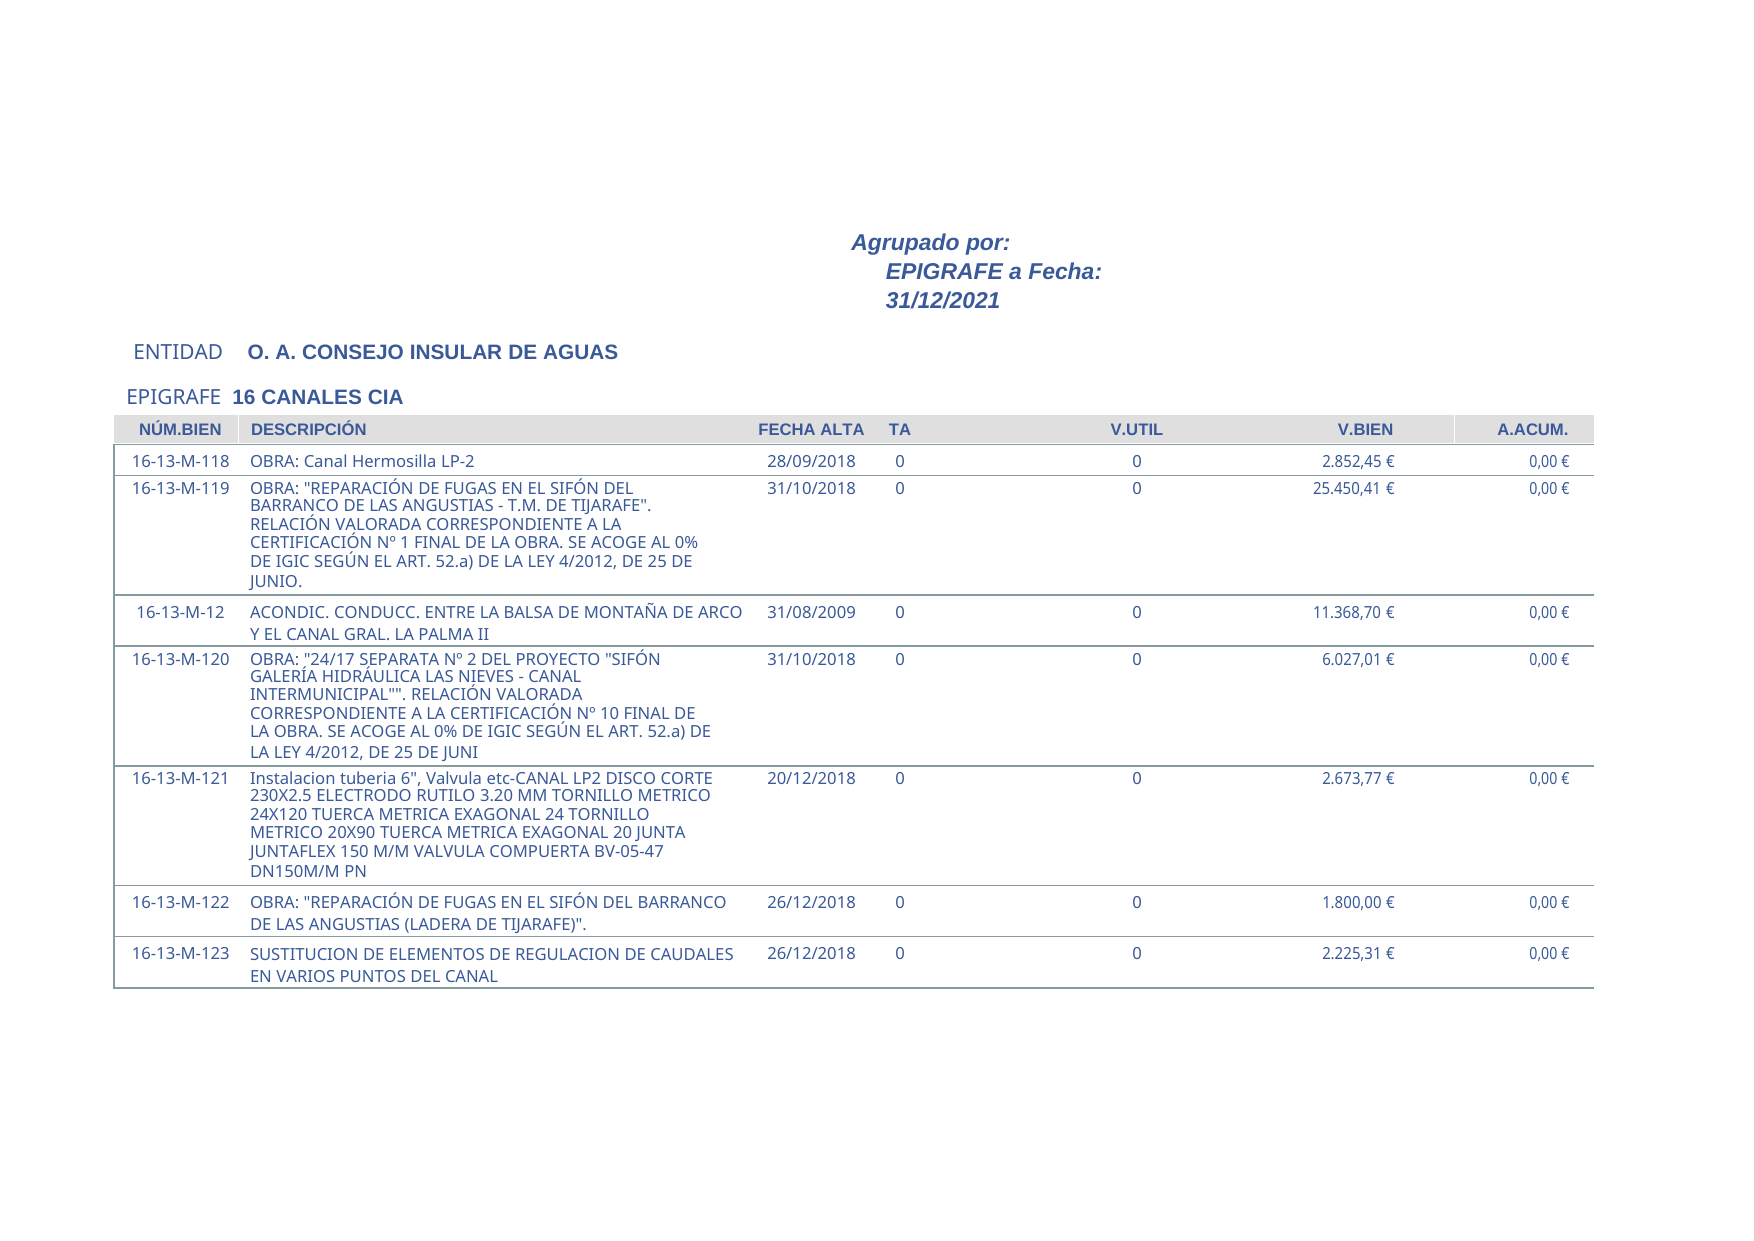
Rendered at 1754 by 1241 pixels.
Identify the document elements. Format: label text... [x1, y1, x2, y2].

table_cell [1224, 554, 1454, 572]
table_cell 0 [876, 937, 1083, 987]
table_cell [876, 826, 1083, 844]
table_cell 11.368,70 € [1224, 596, 1454, 645]
table_cell 16-13-M-121 [115, 767, 238, 789]
table_cell [115, 844, 238, 863]
table_cell CORRESPONDIENTE A LA CERTIFICACIÓN Nº 10 FINAL DE [239, 706, 748, 725]
table_cell 230X2.5 ELECTRODO RUTILO 3.20 MM TORNILLO METRICO [239, 789, 748, 807]
table_cell 0 [876, 476, 1083, 498]
table_cell [115, 554, 238, 572]
table_cell [1224, 844, 1454, 863]
table_cell DE IGIC SEGÚN EL ART. 52.a) DE LA LEY 4/2012, DE 25 DE [239, 554, 748, 572]
table_cell METRICO 20X90 TUERCA METRICA EXAGONAL 20 JUNTA [239, 826, 748, 844]
table_cell [115, 807, 238, 826]
table_cell 0 [1083, 596, 1224, 645]
table_cell [115, 743, 238, 765]
table_cell [876, 807, 1083, 826]
table_cell [1455, 789, 1594, 807]
table_cell [1455, 863, 1594, 884]
table_cell [1455, 498, 1594, 517]
table_cell [876, 789, 1083, 807]
table_cell [115, 789, 238, 807]
table_cell [1455, 725, 1594, 743]
table_cell 0,00 € [1455, 476, 1594, 498]
table_cell 0,00 € [1455, 596, 1594, 645]
table_cell ACONDIC. CONDUCC. ENTRE LA BALSA DE MONTAÑA DE ARCO Y EL CANAL GRAL. LA PALMA II [239, 596, 748, 645]
table_cell 0,00 € [1455, 445, 1594, 474]
table_cell OBRA: "24/17 SEPARATA Nº 2 DEL PROYECTO "SIFÓN [239, 647, 748, 669]
table_cell 0 [876, 596, 1083, 645]
table_cell [876, 498, 1083, 517]
table_cell [1083, 517, 1224, 535]
table_cell DN150M/M PN [239, 863, 748, 884]
table_cell 0 [1083, 445, 1224, 474]
table_cell [1455, 844, 1594, 863]
table_cell Instalacion tuberia 6", Valvula etc-CANAL LP2 DISCO CORTE [239, 767, 748, 789]
table_cell [1224, 807, 1454, 826]
table_cell [1224, 498, 1454, 517]
table_cell 2.225,31 € [1224, 937, 1454, 987]
table_cell 25.450,41 € [1224, 476, 1454, 498]
table_cell [876, 743, 1083, 765]
table_cell [1224, 573, 1454, 594]
table_cell 31/08/2009 [748, 596, 876, 645]
table_cell 0,00 € [1455, 937, 1594, 987]
table_cell 0,00 € [1455, 767, 1594, 789]
table_cell 2.673,77 € [1224, 767, 1454, 789]
table_header V.BIEN [1224, 415, 1454, 443]
table_cell OBRA: Canal Hermosilla LP-2 [239, 445, 748, 474]
table_header TA [876, 415, 1083, 443]
table_cell 0 [1083, 647, 1224, 669]
table_cell 16-13-M-123 [115, 937, 238, 987]
table_cell [1083, 573, 1224, 594]
table_cell [1083, 863, 1224, 884]
table_cell [1224, 743, 1454, 765]
table_cell 0,00 € [1455, 647, 1594, 669]
table_cell [1083, 498, 1224, 517]
table_cell [1224, 535, 1454, 554]
table_header A.ACUM. [1455, 415, 1594, 443]
table_cell [1083, 554, 1224, 572]
table_cell [748, 863, 876, 884]
table_cell 31/10/2018 [748, 476, 876, 498]
table_cell [1455, 573, 1594, 594]
table_cell [748, 498, 876, 517]
table_cell [1224, 706, 1454, 725]
table_cell [1083, 844, 1224, 863]
table_cell LA OBRA. SE ACOGE AL 0% DE IGIC SEGÚN EL ART. 52.a) DE [239, 725, 748, 743]
table_cell SUSTITUCION DE ELEMENTOS DE REGULACION DE CAUDALES EN VARIOS PUNTOS DEL CANAL [239, 937, 748, 987]
table_cell [876, 535, 1083, 554]
table_cell 0 [1083, 886, 1224, 936]
table_cell 16-13-M-12 [115, 596, 238, 645]
table_cell 16-13-M-119 [115, 476, 238, 498]
table_cell JUNTAFLEX 150 M/M VALVULA COMPUERTA BV-05-47 [239, 844, 748, 863]
table_cell [115, 535, 238, 554]
table_cell JUNIO. [239, 573, 748, 594]
table_cell [1083, 743, 1224, 765]
table_cell [115, 517, 238, 535]
table_cell [1455, 517, 1594, 535]
table_cell [115, 573, 238, 594]
table_cell CERTIFICACIÓN Nº 1 FINAL DE LA OBRA. SE ACOGE AL 0% [239, 535, 748, 554]
table_cell [748, 826, 876, 844]
table_cell 0 [876, 445, 1083, 474]
table_header DESCRIPCIÓN [239, 415, 748, 443]
table_cell 26/12/2018 [748, 886, 876, 936]
table_cell 0,00 € [1455, 886, 1594, 936]
table_cell [748, 807, 876, 826]
table_cell [115, 669, 238, 688]
table_cell 26/12/2018 [748, 937, 876, 987]
table_cell [1224, 669, 1454, 688]
text Agrupado por: EPIGRAFE a Fecha: 31/12/2021 [851, 228, 1134, 314]
table_cell [115, 688, 238, 706]
table_cell [1083, 725, 1224, 743]
table_cell 16-13-M-120 [115, 647, 238, 669]
table_cell [1455, 688, 1594, 706]
table_cell [1455, 743, 1594, 765]
table_cell [1083, 669, 1224, 688]
table_cell 6.027,01 € [1224, 647, 1454, 669]
table_cell [876, 706, 1083, 725]
table_cell 0 [876, 647, 1083, 669]
table_cell [1224, 863, 1454, 884]
table_cell [1455, 669, 1594, 688]
table_cell [115, 863, 238, 884]
table_cell [1455, 535, 1594, 554]
table_cell [748, 554, 876, 572]
table_cell [1083, 535, 1224, 554]
table_cell [1224, 789, 1454, 807]
table_cell [748, 517, 876, 535]
table_cell [1455, 554, 1594, 572]
table_cell LA LEY 4/2012, DE 25 DE JUNI [239, 743, 748, 765]
table_cell [748, 573, 876, 594]
table_cell 0 [876, 767, 1083, 789]
table_cell [1083, 807, 1224, 826]
table_cell [1224, 517, 1454, 535]
table_cell 2.852,45 € [1224, 445, 1454, 474]
table_cell [115, 706, 238, 725]
table_cell 0 [876, 886, 1083, 936]
table_cell 0 [1083, 937, 1224, 987]
table_header NÚM.BIEN [114, 415, 238, 443]
table_cell [1455, 807, 1594, 826]
table_cell [876, 517, 1083, 535]
table_cell [876, 688, 1083, 706]
table_cell OBRA: "REPARACIÓN DE FUGAS EN EL SIFÓN DEL BARRANCO DE LAS ANGUSTIAS (LADERA DE TIJARAFE)". [239, 886, 748, 936]
table_cell [876, 573, 1083, 594]
table_cell [876, 554, 1083, 572]
table_cell 16-13-M-122 [115, 886, 238, 936]
table_cell [1455, 706, 1594, 725]
table_cell 31/10/2018 [748, 647, 876, 669]
table_cell 20/12/2018 [748, 767, 876, 789]
table_cell [115, 826, 238, 844]
table_cell 1.800,00 € [1224, 886, 1454, 936]
text EPIGRAFE 16 CANALES CIA [126, 382, 1606, 411]
table_cell [876, 863, 1083, 884]
text ENTIDAD O. A. CONSEJO INSULAR DE AGUAS [133, 337, 1606, 365]
table_cell 28/09/2018 [748, 445, 876, 474]
table_cell [115, 725, 238, 743]
table_header V.UTIL [1083, 415, 1224, 443]
table_cell [748, 725, 876, 743]
table_cell [1455, 826, 1594, 844]
table_cell [748, 789, 876, 807]
table_cell [1083, 688, 1224, 706]
table_cell [748, 535, 876, 554]
table_cell [748, 688, 876, 706]
table_cell [1083, 789, 1224, 807]
table_cell INTERMUNICIPAL"". RELACIÓN VALORADA [239, 688, 748, 706]
table_cell BARRANCO DE LAS ANGUSTIAS - T.M. DE TIJARAFE". [239, 498, 748, 517]
table_cell [1083, 826, 1224, 844]
table_cell GALERÍA HIDRÁULICA LAS NIEVES - CANAL [239, 669, 748, 688]
table_cell [876, 844, 1083, 863]
table_cell 0 [1083, 476, 1224, 498]
table_cell [748, 706, 876, 725]
table_cell OBRA: "REPARACIÓN DE FUGAS EN EL SIFÓN DEL [239, 476, 748, 498]
table_cell [1083, 706, 1224, 725]
table_cell [748, 743, 876, 765]
table_cell 0 [1083, 767, 1224, 789]
table_cell [748, 844, 876, 863]
table_cell [115, 498, 238, 517]
table_cell [1224, 688, 1454, 706]
table_cell [1224, 826, 1454, 844]
table_cell 16-13-M-118 [115, 445, 238, 474]
table_header FECHA ALTA [748, 415, 876, 443]
table_cell [876, 725, 1083, 743]
table_cell [876, 669, 1083, 688]
table_cell RELACIÓN VALORADA CORRESPONDIENTE A LA [239, 517, 748, 535]
table_cell [748, 669, 876, 688]
table_cell 24X120 TUERCA METRICA EXAGONAL 24 TORNILLO [239, 807, 748, 826]
table_cell [1224, 725, 1454, 743]
